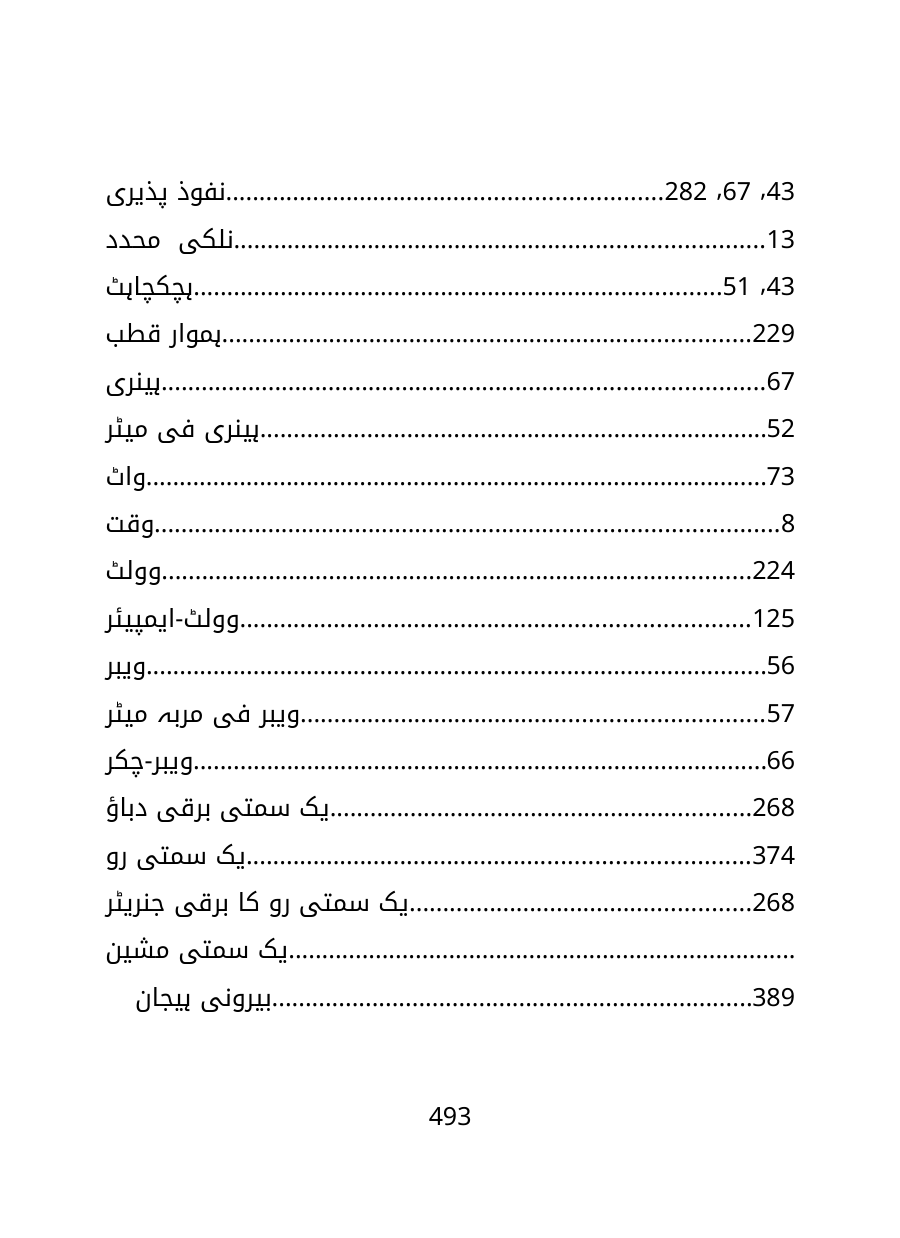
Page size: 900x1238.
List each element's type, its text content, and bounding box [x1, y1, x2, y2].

text یک سمتی رو کا برقی جنریٹر 268 [105, 879, 795, 927]
text ہچکچاہٹ 43, 51 [105, 263, 795, 311]
text ہینری فی میٹر 52 [105, 406, 795, 453]
text ہموار قطب 229 [105, 311, 795, 358]
text نلکی محدد 13 [105, 216, 795, 263]
text بیرونی ہیجان 389 [134, 974, 795, 1022]
text نفوذ پذیری 43, 67, 282 [105, 168, 795, 216]
text ویبر فی مربہ میٹر 57 [105, 690, 795, 737]
text ویبر 56 [105, 642, 795, 690]
text ہینری 67 [105, 358, 795, 406]
text وولٹ-ایمپیئر 125 [105, 595, 795, 642]
text وولٹ 224 [105, 548, 795, 595]
text یک سمتی برقی دباؤ 268 [105, 785, 795, 832]
text وقت 8 [105, 500, 795, 548]
text ویبر-چکر 66 [105, 737, 795, 785]
text یک سمتی مشین [105, 927, 795, 974]
text واٹ 73 [105, 453, 795, 500]
text یک سمتی رو 374 [105, 832, 795, 879]
